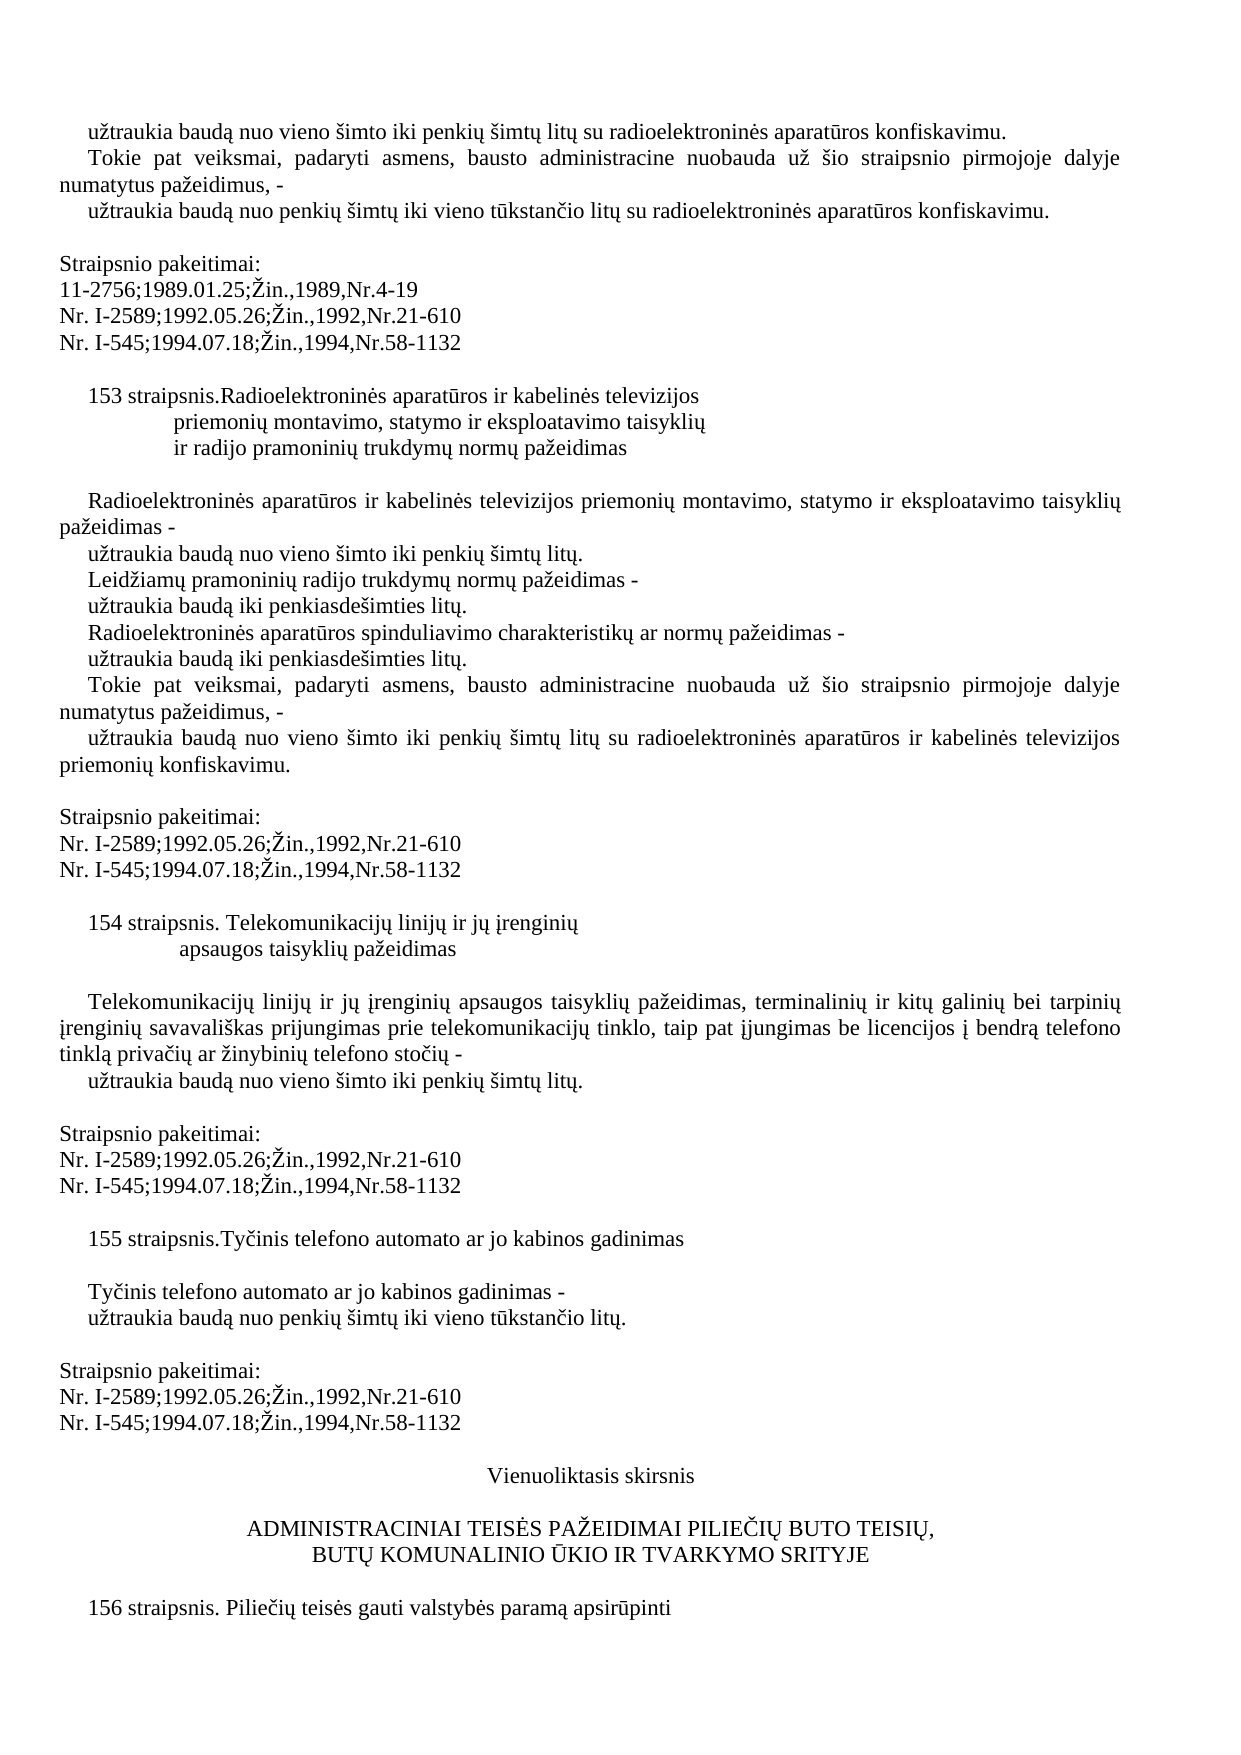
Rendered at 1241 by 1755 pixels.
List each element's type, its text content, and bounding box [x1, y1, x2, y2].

text užtraukia baudą nuo penkių šimtų iki vieno tūkstančio litų. [59, 1304, 1122, 1330]
text Nr. I-545;1994.07.18;Žin.,1994,Nr.58-1132 [59, 1409, 1122, 1436]
text Nr. I-2589;1992.05.26;Žin.,1992,Nr.21-610 [59, 1383, 1122, 1409]
text Radioelektroninės aparatūros spinduliavimo charakteristikų ar normų pažeidimas - [59, 619, 1122, 645]
text Straipsnio pakeitimai: [59, 1119, 1122, 1146]
text ir radijo pramoninių trukdymų normų pažeidimas [59, 434, 1122, 461]
text Radioelektroninės aparatūros ir kabelinės televizijos priemonių montavimo, statymo ir eksploatavimo taisyklių pažeidimas - [59, 487, 1122, 540]
text užtraukia baudą nuo penkių šimtų iki vieno tūkstančio litų su radioelektroninės aparatūros konfiskavimu. [59, 197, 1122, 223]
text Tyčinis telefono automato ar jo kabinos gadinimas - [59, 1278, 1122, 1304]
text 153 straipsnis.Radioelektroninės aparatūros ir kabelinės televizijos [59, 382, 1122, 408]
text Nr. I-545;1994.07.18;Žin.,1994,Nr.58-1132 [59, 1172, 1122, 1199]
text 155 straipsnis.Tyčinis telefono automato ar jo kabinos gadinimas [59, 1225, 1122, 1251]
text Nr. I-2589;1992.05.26;Žin.,1992,Nr.21-610 [59, 830, 1122, 856]
text ADMINISTRACINIAI TEISĖS PAŽEIDIMAI PILIEČIŲ BUTO TEISIŲ, [59, 1515, 1122, 1541]
text 154 straipsnis. Telekomunikacijų linijų ir jų įrenginių [59, 909, 1122, 935]
text Tokie pat veiksmai, padaryti asmens, bausto administracine nuobauda už šio straipsnio pirmojoje dalyje numatytus pažeidimus, - [59, 144, 1122, 197]
text užtraukia baudą nuo vieno šimto iki penkių šimtų litų. [59, 1067, 1122, 1093]
text užtraukia baudą nuo vieno šimto iki penkių šimtų litų su radioelektroninės aparatūros konfiskavimu. [59, 118, 1122, 144]
text Telekomunikacijų linijų ir jų įrenginių apsaugos taisyklių pažeidimas, terminalinių ir kitų galinių bei tarpinių įrenginių savavališkas prijungimas prie telekomunikacijų tinklo, taip pat įjungimas be licencijos į bendrą telefono tinklą privačių ar žinybinių telefono stočių - [59, 988, 1122, 1067]
text užtraukia baudą nuo vieno šimto iki penkių šimtų litų su radioelektroninės aparatūros ir kabelinės televizijos priemonių konfiskavimu. [59, 724, 1122, 777]
text Straipsnio pakeitimai: [59, 250, 1122, 276]
text Tokie pat veiksmai, padaryti asmens, bausto administracine nuobauda už šio straipsnio pirmojoje dalyje numatytus pažeidimus, - [59, 672, 1122, 724]
text Nr. I-2589;1992.05.26;Žin.,1992,Nr.21-610 [59, 1146, 1122, 1172]
text priemonių montavimo, statymo ir eksploatavimo taisyklių [59, 408, 1122, 434]
text užtraukia baudą iki penkiasdešimties litų. [59, 592, 1122, 619]
text Straipsnio pakeitimai: [59, 803, 1122, 830]
text užtraukia baudą iki penkiasdešimties litų. [59, 645, 1122, 672]
text 11-2756;1989.01.25;Žin.,1989,Nr.4-19 [59, 276, 1122, 303]
text Nr. I-545;1994.07.18;Žin.,1994,Nr.58-1132 [59, 329, 1122, 355]
text apsaugos taisyklių pažeidimas [59, 935, 1122, 961]
text BUTŲ KOMUNALINIO ŪKIO IR TVARKYMO SRITYJE [59, 1541, 1122, 1568]
text Vienuoliktasis skirsnis [59, 1462, 1122, 1488]
text 156 straipsnis. Piliečių teisės gauti valstybės paramą apsirūpinti [59, 1594, 1122, 1620]
text Nr. I-2589;1992.05.26;Žin.,1992,Nr.21-610 [59, 303, 1122, 329]
text užtraukia baudą nuo vieno šimto iki penkių šimtų litų. [59, 540, 1122, 566]
text Straipsnio pakeitimai: [59, 1357, 1122, 1383]
text Nr. I-545;1994.07.18;Žin.,1994,Nr.58-1132 [59, 856, 1122, 882]
text Leidžiamų pramoninių radijo trukdymų normų pažeidimas - [59, 566, 1122, 592]
